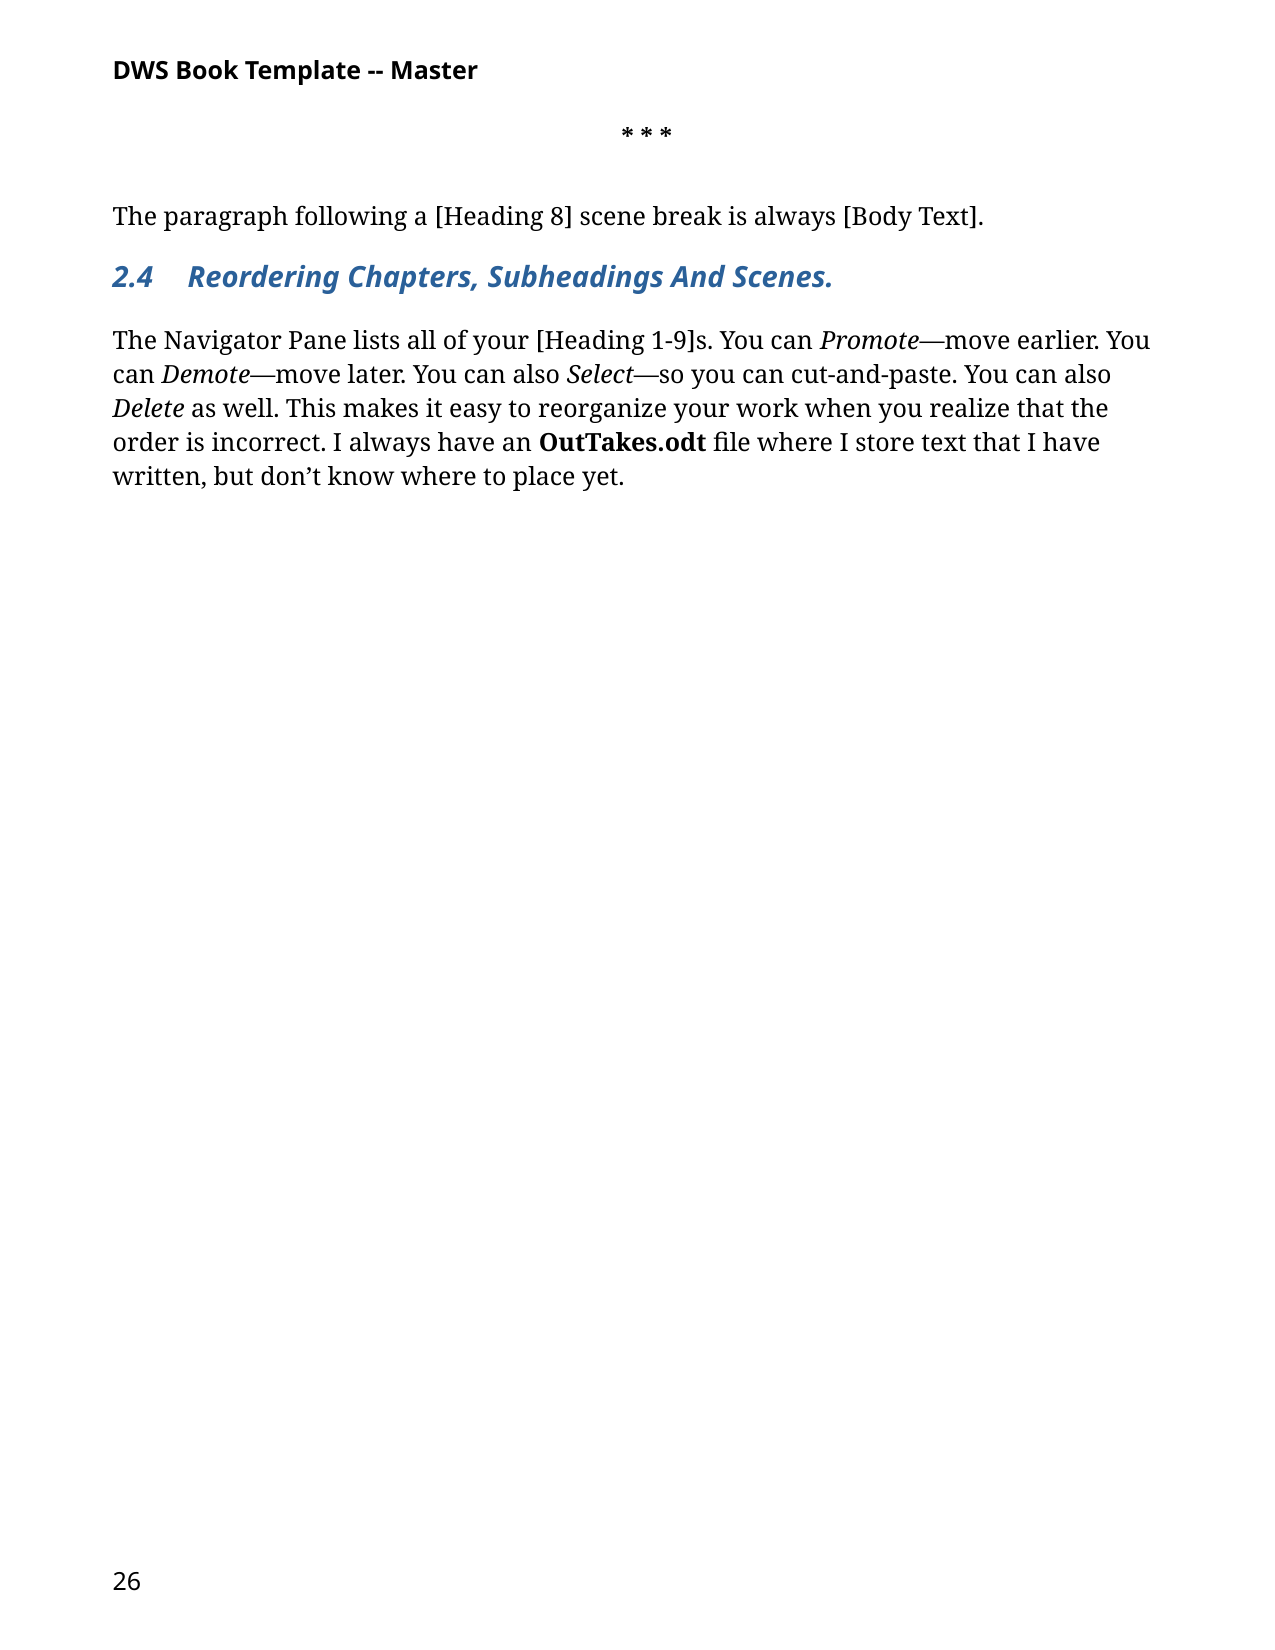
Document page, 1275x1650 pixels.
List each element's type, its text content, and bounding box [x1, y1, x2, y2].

text The paragraph following a [Heading 8] scene break is always [Body Text]. [112, 199, 1181, 233]
subtitle * * * [112, 117, 1181, 157]
subtitle Reordering Chapters, Subheadings and Scenes. [112, 256, 1181, 296]
text The Navigator Pane lists all of your [Heading 1-9]s. You can Promote—move earlier. You can Demote—move later. You can also Select—so you can cut-and-paste. You can also Delete as well. This makes it easy to reorganize your work when you realize that the order is incorrect. I always have an OutTakes.odt file where I store text that I have written, but don’t know where to place yet. [112, 323, 1181, 493]
